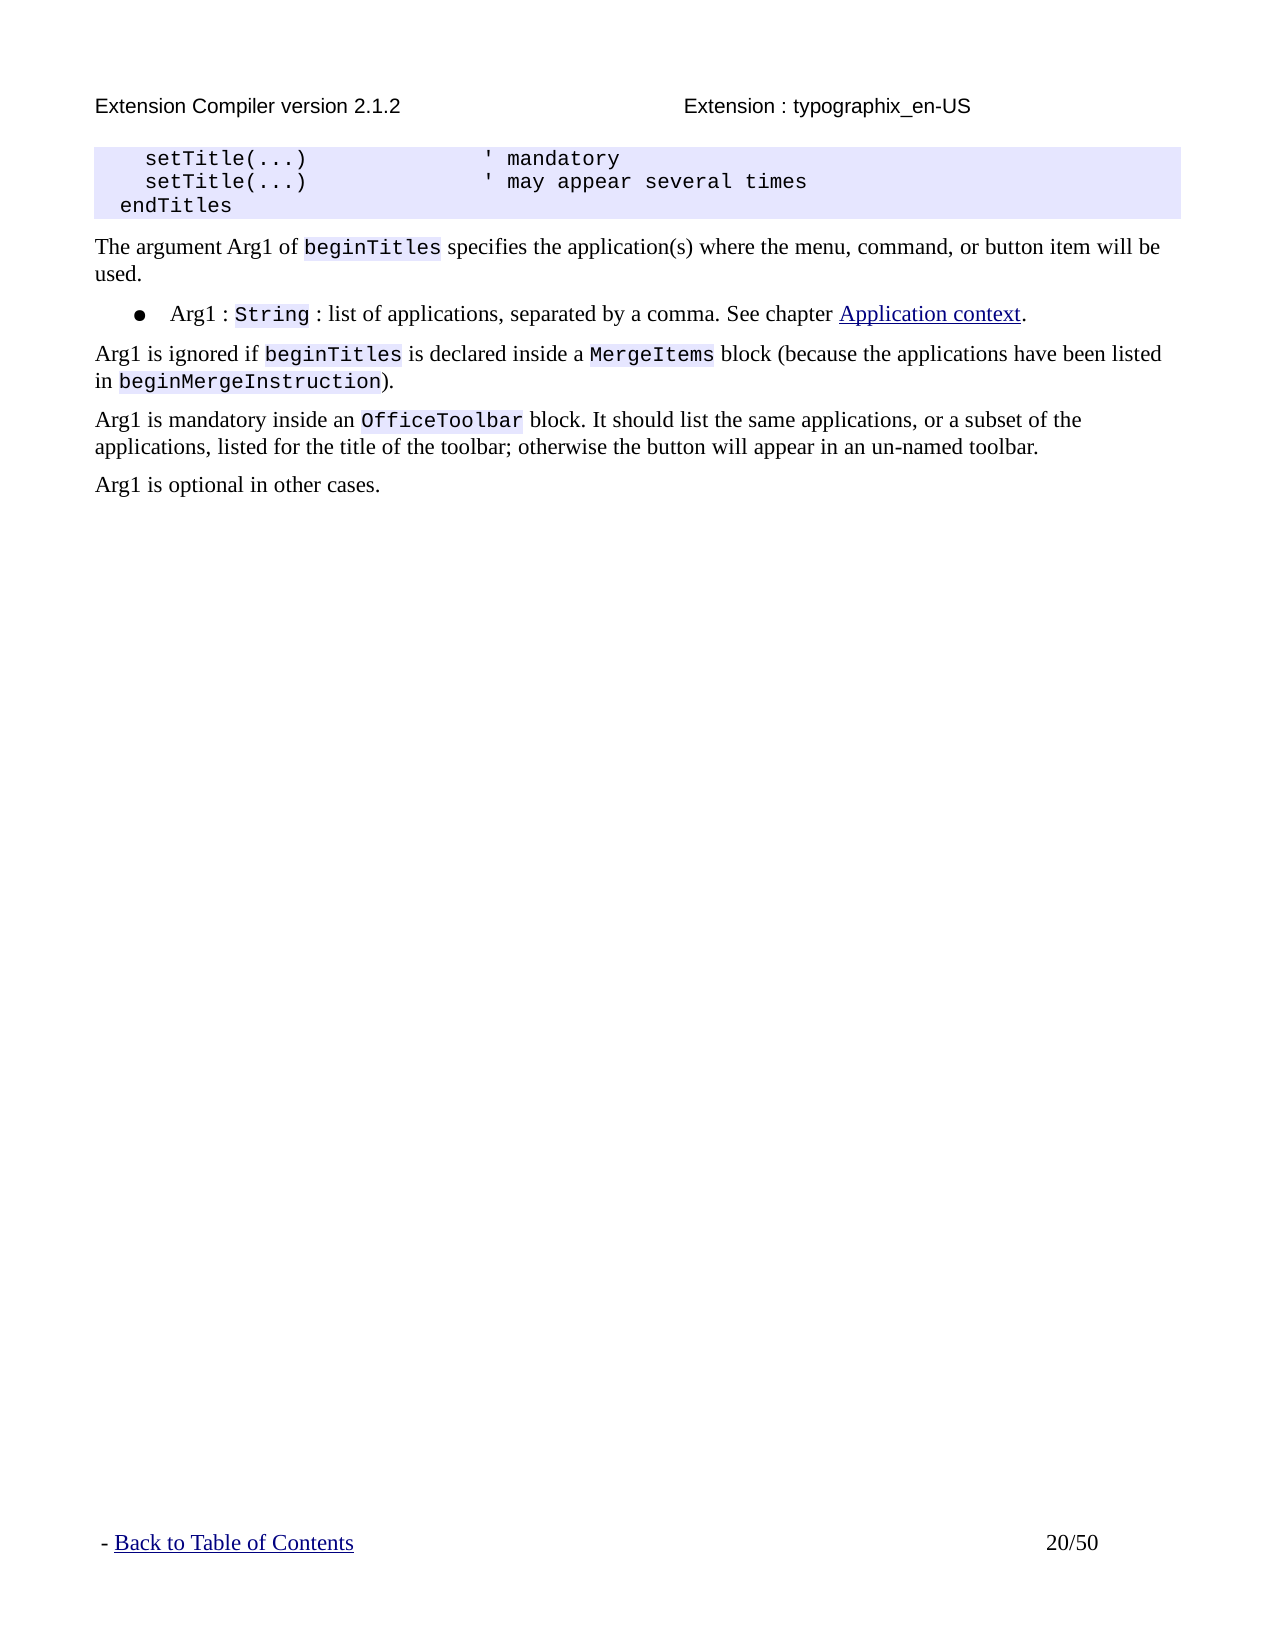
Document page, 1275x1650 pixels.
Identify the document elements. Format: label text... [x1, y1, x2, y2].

list Arg1 : String : list of applications, separated by a comma. See chapter Application context. [132, 301, 1181, 328]
text The argument Arg1 of beginTitles specifies the application(s) where the menu, command, or button item will be used. [94, 234, 1181, 286]
text Arg1 is ignored if beginTitles is declared inside a MergeItems block (because the applications have been listed in beginMergeInstruction). [94, 341, 1181, 394]
text setTitle(...) ' may appear several times [94, 171, 1181, 195]
text Arg1 is mandatory inside an OfficeToolbar block. It should list the same applications, or a subset of the applications, listed for the title of the toolbar; otherwise the button will appear in an un-named toolbar. [94, 407, 1181, 459]
text Arg1 is optional in other cases. [94, 472, 1181, 497]
text endTitles [94, 195, 1181, 219]
text setTitle(...) ' mandatory [94, 147, 1181, 171]
